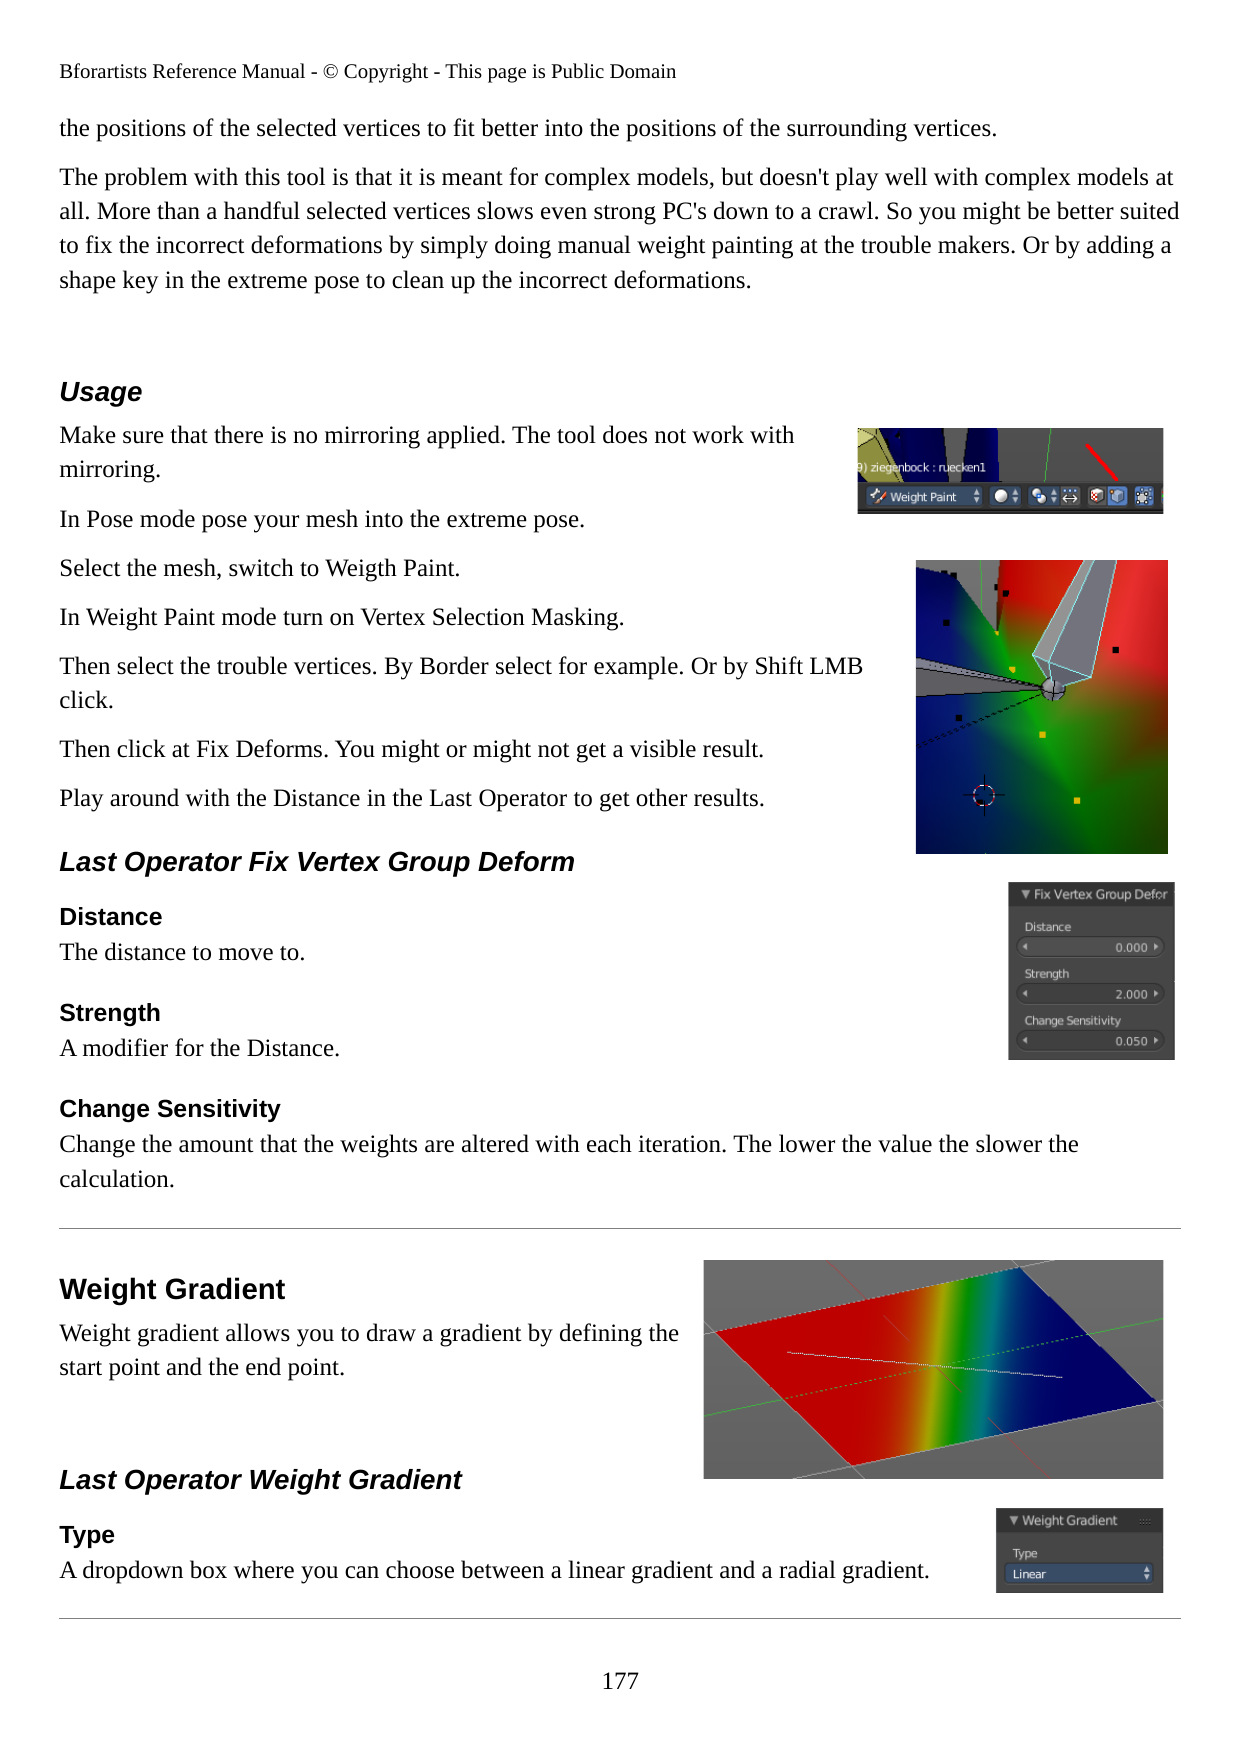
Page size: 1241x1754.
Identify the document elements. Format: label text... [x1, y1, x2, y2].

picture [1008, 882, 1175, 1060]
text Then click at Fix Deforms. You might or might not get a visible result. [59, 734, 915, 763]
text The distance to move to. [59, 937, 1008, 965]
text Select the mesh, switch to Weigth Paint. [59, 553, 1181, 581]
subtitle Weight Gradient [59, 1272, 703, 1305]
text In Pose mode pose your mesh into the extreme pose. [59, 504, 1181, 532]
subtitle Last Operator Weight Gradient [59, 1463, 1181, 1495]
text Weight gradient allows you to draw a gradient by defining the start point and the end point. [59, 1318, 703, 1381]
subtitle Distance [59, 902, 1008, 930]
picture [857, 428, 1164, 514]
text Then select the trouble vertices. By Border select for example. Or by Shift LMB click. [59, 651, 915, 714]
text The problem with this tool is that it is meant for complex models, but doesn't play well with complex models at all. More than a handful selected vertices slows even strong PC's down to a crawl. So you might be better suited to fix the incorrect deformations by simply doing manual weight painting at the trouble makers. Or by adding a shape key in the extreme pose to clean up the incorrect deformations. [59, 162, 1181, 294]
text Make sure that there is no mirroring applied. The tool does not work with mirroring. [59, 420, 1181, 483]
text In Weight Paint mode turn on Vertex Selection Masking. [59, 602, 915, 631]
subtitle Usage [59, 376, 1181, 408]
picture [995, 1508, 1164, 1593]
picture [703, 1260, 1164, 1479]
text Play around with the Distance in the Last Operator to get other results. [59, 783, 915, 812]
subtitle [1164, 1272, 1181, 1305]
subtitle Last Operator Fix Vertex Group Deform [59, 845, 1181, 877]
text A dropdown box where you can choose between a linear gradient and a radial gradient. [59, 1555, 995, 1583]
text Change the amount that the weights are altered with each iteration. The lower the value the slower the calculation. [59, 1129, 1181, 1193]
subtitle Type [59, 1520, 995, 1548]
subtitle [1164, 1520, 1181, 1548]
subtitle [1175, 902, 1181, 930]
text the positions of the selected vertices to fit better into the positions of the surrounding vertices. [59, 113, 1181, 141]
text A modifier for the Distance. [59, 1033, 1181, 1062]
subtitle Change Sensitivity [59, 1094, 1181, 1123]
picture [915, 560, 1168, 854]
subtitle [1175, 998, 1181, 1027]
subtitle Strength [59, 998, 1008, 1027]
